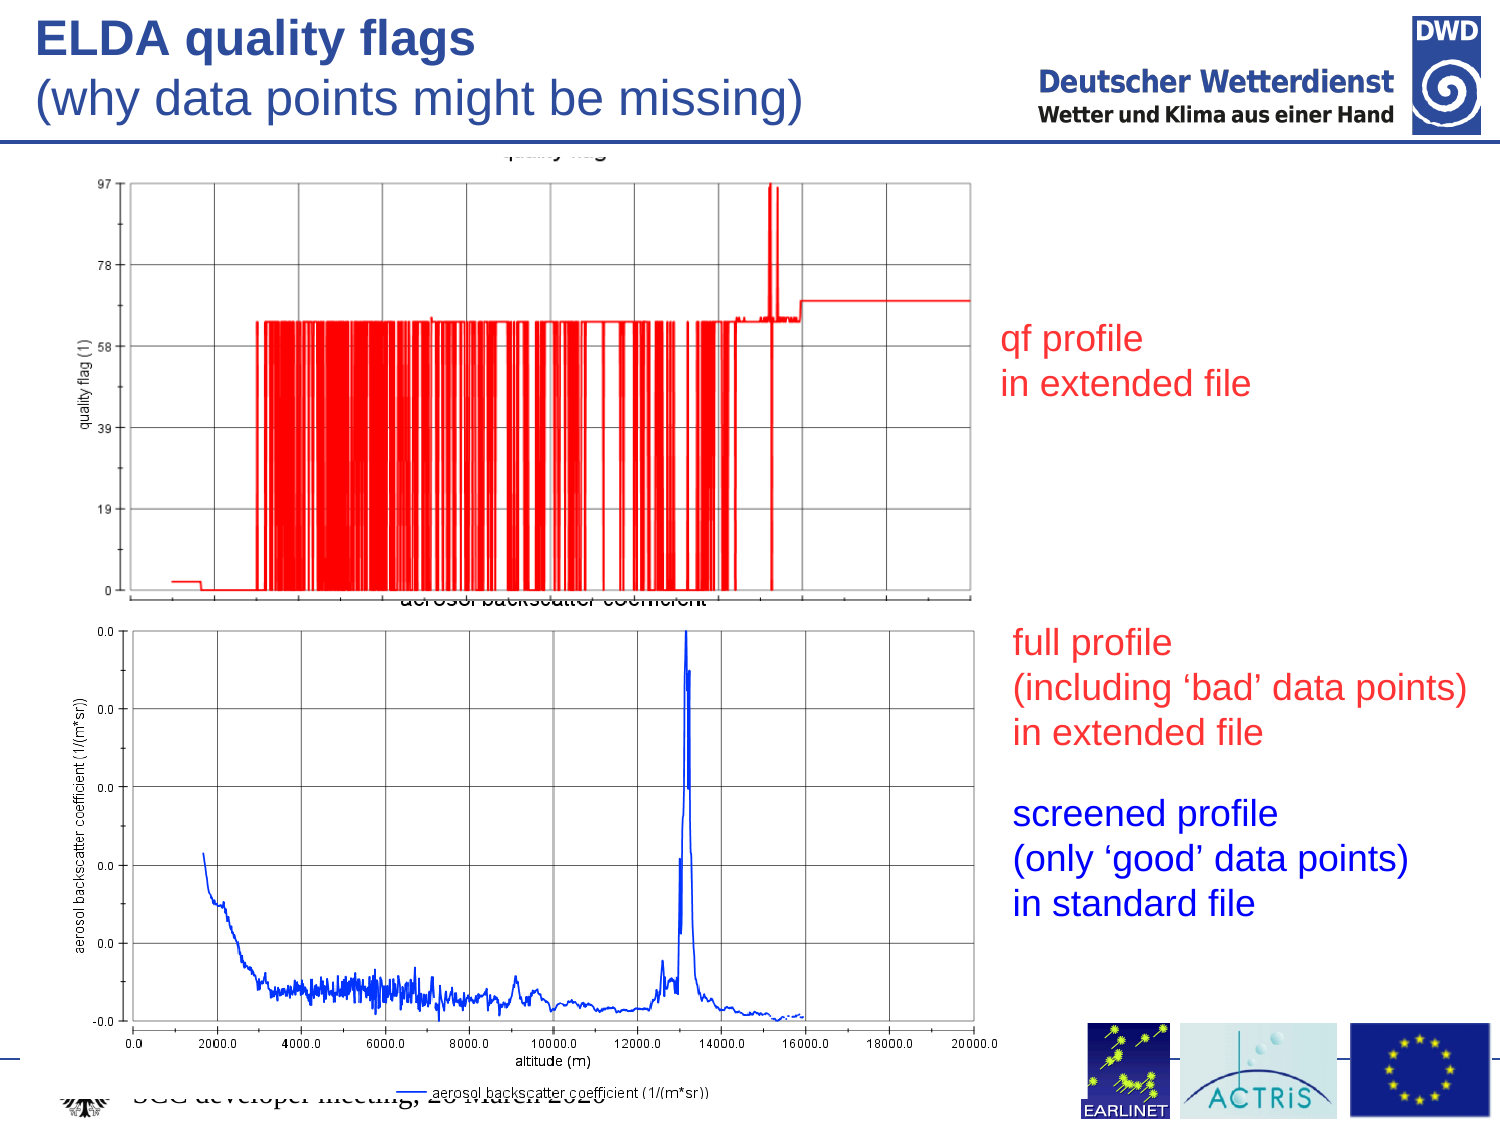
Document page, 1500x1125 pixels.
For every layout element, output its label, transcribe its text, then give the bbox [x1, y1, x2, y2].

text_box qf profile in extended file [985, 306, 1267, 411]
text_box ELDA quality flags (why data points might be missing) [20, 0, 988, 157]
text_box full profile (including ‘bad’ data points) in extended file [997, 610, 1493, 761]
picture [1350, 1023, 1492, 1119]
text_box screened profile (only ‘good’ data points) in standard file [997, 781, 1435, 932]
picture [17, 157, 1170, 1119]
picture [1180, 1023, 1337, 1119]
picture [1038, 16, 1481, 135]
